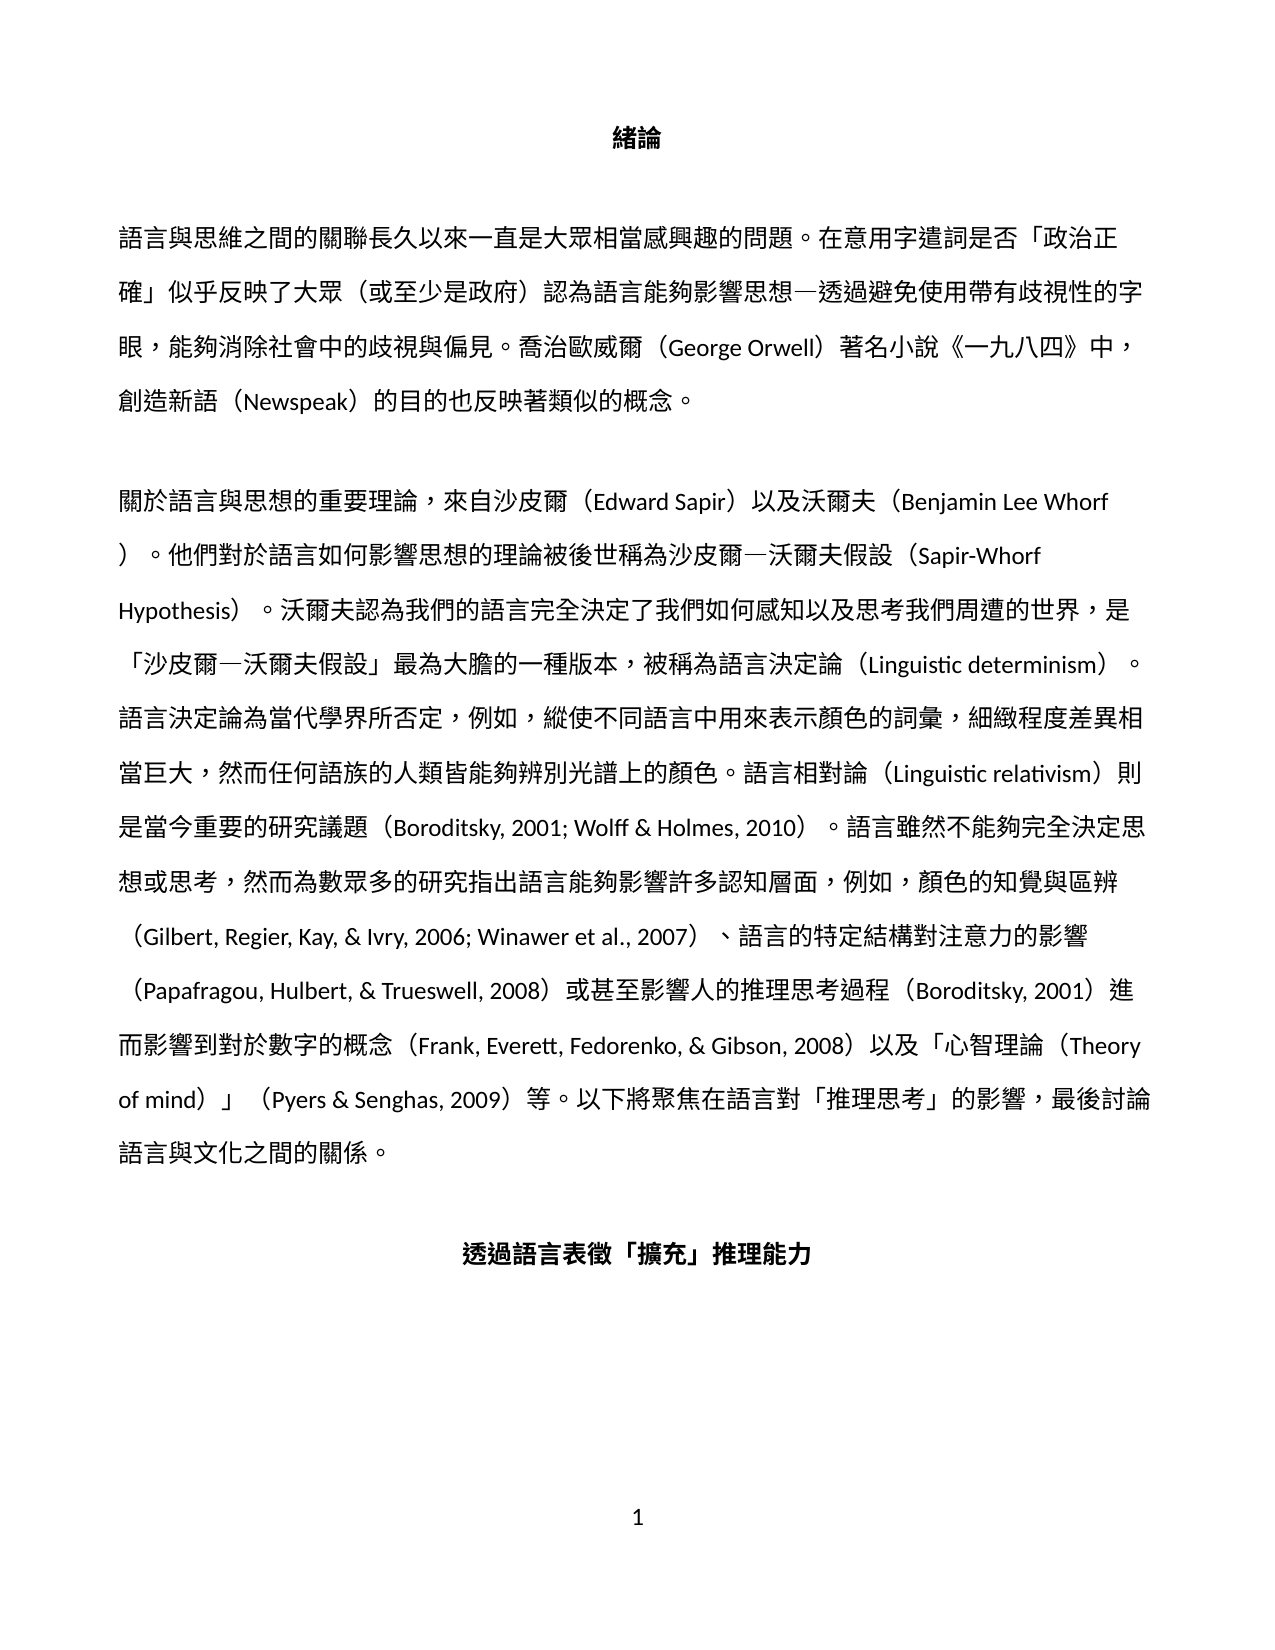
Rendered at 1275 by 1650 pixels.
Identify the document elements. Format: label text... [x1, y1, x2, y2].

text 語言與思維之間的關聯長久以來一直是大眾相當感興趣的問題。在意用字遣詞是否「政治正確」似乎反映了大眾（或至少是政府）認為語言能夠影響思想—透過避免使用帶有歧視性的字眼，能夠消除社會中的歧視與偏見。喬治歐威爾（George Orwell）著名小說《一九八四》中，創造新語（Newspeak）的目的也反映著類似的概念。 [118, 218, 1157, 418]
text 關於語言與思想的重要理論，來自沙皮爾（Edward Sapir）以及沃爾夫（Benjamin Lee Whorf [118, 481, 1157, 518]
text 緒論 [118, 118, 1157, 154]
text 透過語言表徵「擴充」推理能力 [118, 1234, 1157, 1270]
text ）。他們對於語言如何影響思想的理論被後世稱為沙皮爾—沃爾夫假設（Sapir-Whorf Hypothesis）。沃爾夫認為我們的語言完全決定了我們如何感知以及思考我們周遭的世界，是「沙皮爾—沃爾夫假設」最為大膽的一種版本，被稱為語言決定論（Linguistic determinism）。語言決定論為當代學界所否定，例如，縱使不同語言中用來表示顏色的詞彙，細緻程度差異相當巨大，然而任何語族的人類皆能夠辨別光譜上的顏色。語言相對論（Linguistic relativism）則是當今重要的研究議題（Boroditsky, 2001; Wolff & Holmes, 2010）。語言雖然不能夠完全決定思想或思考，然而為數眾多的研究指出語言能夠影響許多認知層面，例如，顏色的知覺與區辨（Gilbert, Regier, Kay, & Ivry, 2006; Winawer et al., 2007）、語言的特定結構對注意力的影響（Papafragou, Hulbert, & Trueswell, 2008）或甚至影響人的推理思考過程（Boroditsky, 2001）進而影響到對於數字的概念（Frank, Everett, Fedorenko, & Gibson, 2008）以及「心智理論（Theory of mind）」（Pyers & Senghas, 2009）等。以下將聚焦在語言對「推理思考」的影響，最後討論語言與文化之間的關係。 [118, 536, 1157, 1170]
